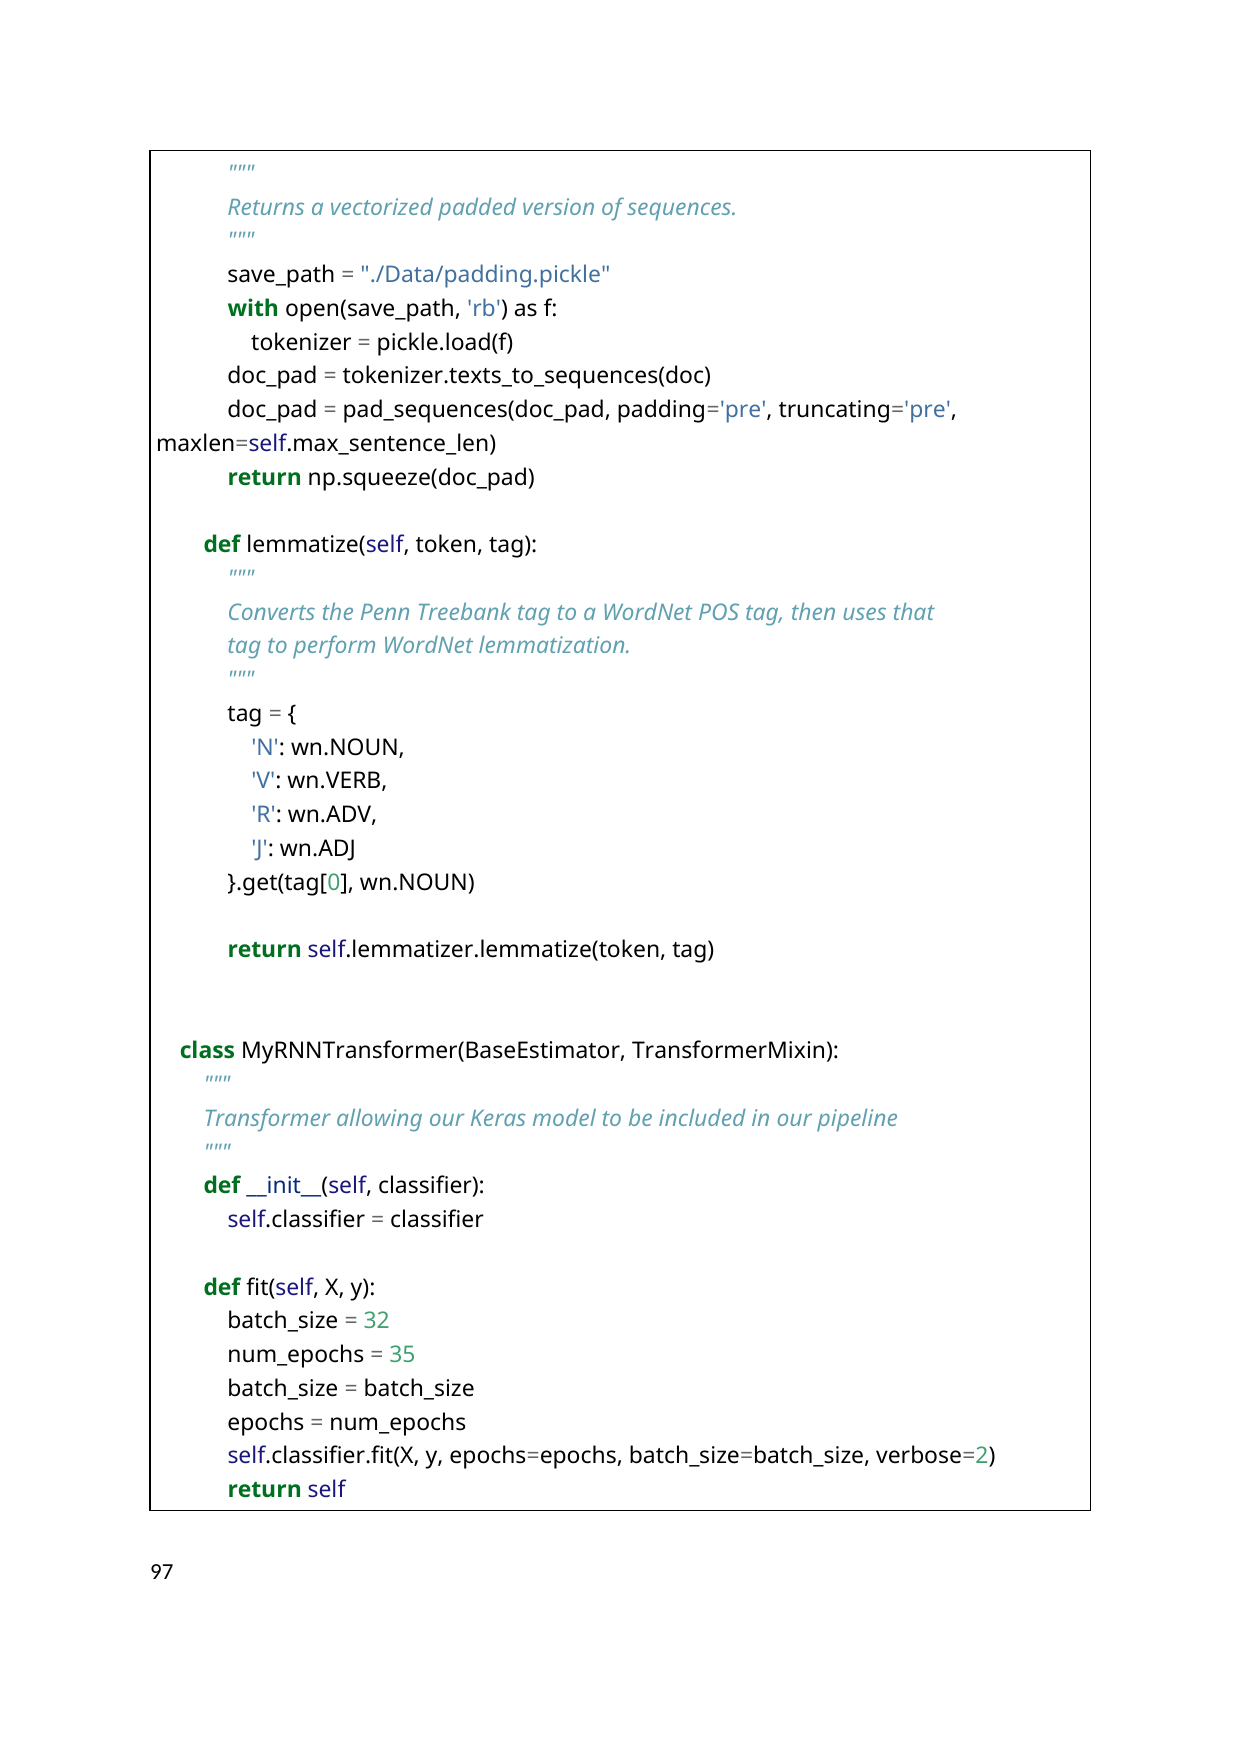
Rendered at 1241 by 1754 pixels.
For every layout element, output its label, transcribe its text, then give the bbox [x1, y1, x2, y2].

table_header """ Returns a vectorized padded version of sequences. """ save_path = "./Data/padding.pickle" with open(save_path, 'rb') as f: tokenizer = pickle.load(f) doc_pad = tokenizer.texts_to_sequences(doc) doc_pad = pad_sequences(doc_pad, padding='pre', truncating='pre', maxlen=self.max_sentence_len) return np.squeeze(doc_pad) def lemmatize(self, token, tag): """ Converts the Penn Treebank tag to a WordNet POS tag, then uses that tag to perform WordNet lemmatization. """ tag = { 'N': wn.NOUN, 'V': wn.VERB, 'R': wn.ADV, 'J': wn.ADJ }.get(tag[0], wn.NOUN) return self.lemmatizer.lemmatize(token, tag) class MyRNNTransformer(BaseEstimator, TransformerMixin): """ Transformer allowing our Keras model to be included in our pipeline """ def __init__(self, classifier): self.classifier = classifier def fit(self, X, y): batch_size = 32 num_epochs = 35 batch_size = batch_size epochs = num_epochs self.classifier.fit(X, y, epochs=epochs, batch_size=batch_size, verbose=2) return self [151, 151, 1090, 1510]
